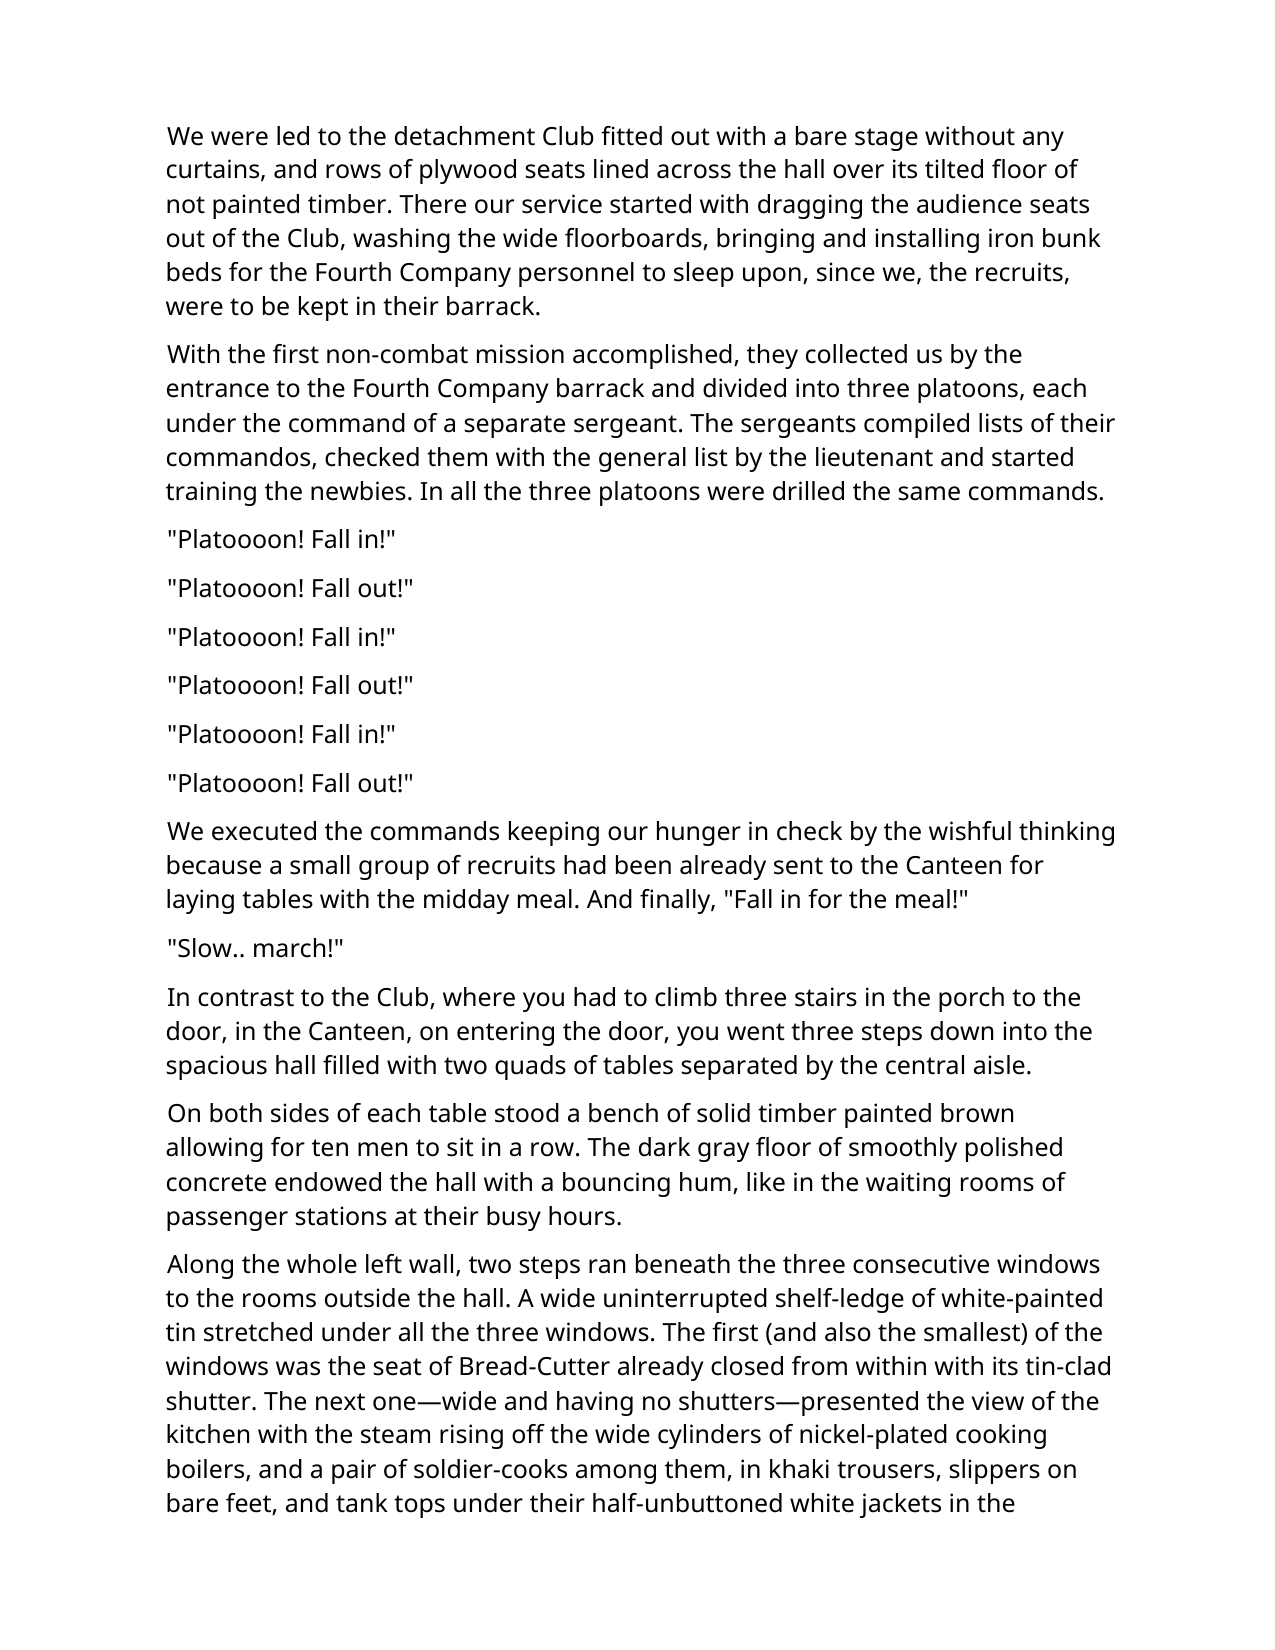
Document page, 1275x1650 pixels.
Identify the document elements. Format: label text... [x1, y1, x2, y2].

text "Platoooon! Fall in!" [165, 522, 1118, 556]
text "Platoooon! Fall out!" [165, 668, 1118, 702]
text "Platoooon! Fall out!" [165, 571, 1118, 605]
text With the first non-combat mission accomplished, they collected us by the entrance to the Fourth Company barrack and divided into three platoons, each under the command of a separate sergeant. The sergeants compiled lists of their commandos, checked them with the general list by the lieutenant and started training the newbies. In all the three platoons were drilled the same commands. [165, 337, 1118, 507]
text On both sides of each table stood a bench of solid timber painted brown allowing for ten men to sit in a row. The dark gray floor of smoothly polished concrete endowed the hall with a bouncing hum, like in the waiting rooms of passenger stations at their busy hours. [165, 1096, 1118, 1232]
text "Platoooon! Fall out!" [165, 765, 1118, 799]
text "Slow.. march!" [165, 931, 1118, 965]
text "Platoooon! Fall in!" [165, 619, 1118, 653]
text Along the whole left wall, two steps ran beneath the three consecutive windows to the rooms outside the hall. A wide uninterrupted shelf-ledge of white-painted tin stretched under all the three windows. The first (and also the smallest) of the windows was the seat of Bread-Cutter already closed from within with its tin-clad shutter. The next one—wide and having no shutters—presented the view of the kitchen with the steam rising off the wide cylinders of nickel-plated cooking boilers, and a pair of soldier-cooks among them, in khaki trousers, slippers on bare feet, and tank tops under their half-unbuttoned white jackets in the [165, 1247, 1118, 1519]
text "Platoooon! Fall in!" [165, 717, 1118, 751]
text We executed the commands keeping our hunger in check by the wishful thinking because a small group of recruits had been already sent to the Canteen for laying tables with the midday meal. And finally, "Fall in for the meal!" [165, 814, 1118, 916]
text In contrast to the Club, where you had to climb three stairs in the porch to the door, in the Canteen, on entering the door, you went three steps down into the spacious hall filled with two quads of tables separated by the central aisle. [165, 979, 1118, 1081]
text We were led to the detachment Club fitted out with a bare stage without any curtains, and rows of plywood seats lined across the hall over its tilted floor of not painted timber. There our service started with dragging the audience seats out of the Club, washing the wide floorboards, bringing and installing iron bunk beds for the Fourth Company personnel to sleep upon, since we, the recruits, were to be kept in their barrack. [165, 118, 1118, 322]
